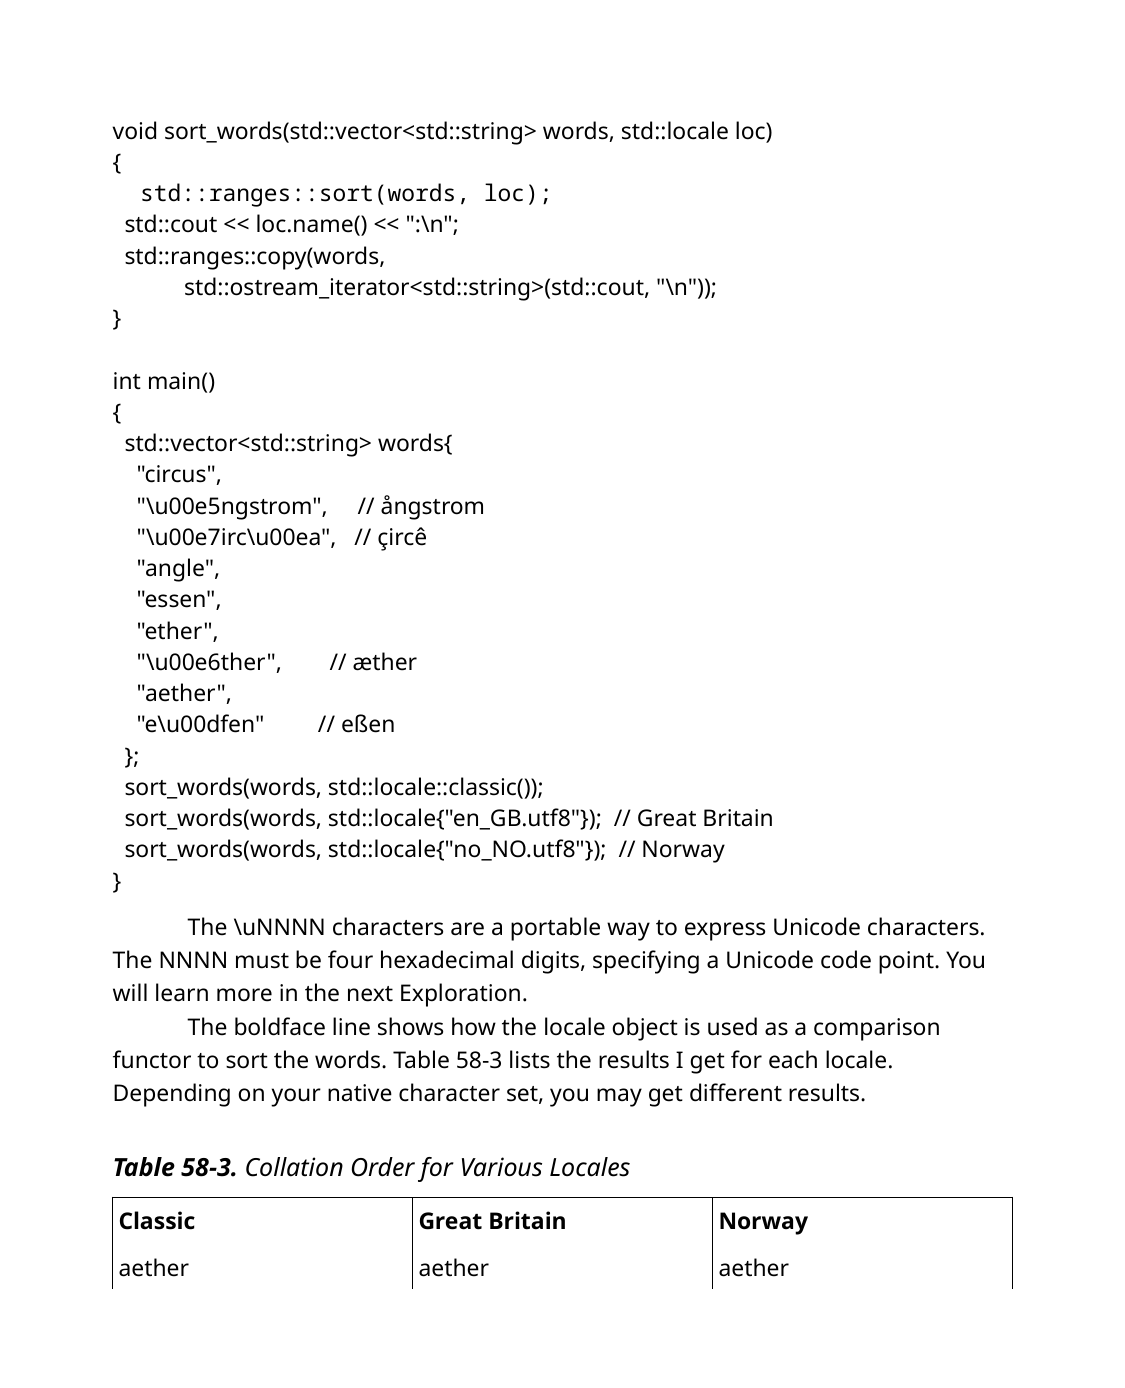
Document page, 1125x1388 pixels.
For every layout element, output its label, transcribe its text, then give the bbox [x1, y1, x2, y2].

table_cell aether [713, 1247, 1012, 1289]
text "essen", [112, 583, 1012, 615]
table_header Classic [113, 1198, 412, 1247]
text } [112, 865, 1012, 896]
text }; [112, 740, 1012, 771]
text "aether", [112, 677, 1012, 708]
text "e\u00dfen" // eßen [112, 708, 1012, 740]
text "\u00e7irc\u00ea", // çircê [112, 521, 1012, 552]
text std::cout << loc.name() << ":\n"; [112, 208, 1012, 240]
text sort_words(words, std::locale{"no_NO.utf8"}); // Norway [112, 833, 1012, 865]
text std::ranges::sort(words, loc); [112, 177, 1012, 208]
text The boldface line shows how the locale object is used as a comparison functor to sort the words. Table 58-3 lists the results I get for each locale. Depending on your native character set, you may get different results. [112, 1008, 1012, 1108]
text std::ostream_iterator<std::string>(std::cout, "\n")); [112, 271, 1012, 302]
text "ether", [112, 615, 1012, 646]
text std::vector<std::string> words{ [112, 427, 1012, 458]
text { [112, 146, 1012, 177]
text The \uNNNN characters are a portable way to express Unicode characters. The NNNN must be four hexadecimal digits, specifying a Unicode code point. You will learn more in the next Exploration. [112, 908, 1012, 1008]
table_cell aether [113, 1247, 412, 1289]
text "\u00e5ngstrom", // ångstrom [112, 490, 1012, 521]
text std::ranges::copy(words, [112, 240, 1012, 271]
table_header Norway [713, 1198, 1012, 1247]
text } [112, 302, 1012, 333]
text sort_words(words, std::locale::classic()); [112, 771, 1012, 802]
text "\u00e6ther", // æther [112, 646, 1012, 677]
table_header Great Britain [413, 1198, 712, 1247]
text Table 58‑3. Collation Order for Various Locales [112, 1150, 1012, 1184]
text int main() [112, 365, 1012, 396]
text "circus", [112, 458, 1012, 490]
text void sort_words(std::vector<std::string> words, std::locale loc) [112, 115, 1012, 146]
text sort_words(words, std::locale{"en_GB.utf8"}); // Great Britain [112, 802, 1012, 833]
table_cell aether [413, 1247, 712, 1289]
text "angle", [112, 552, 1012, 583]
text { [112, 396, 1012, 427]
